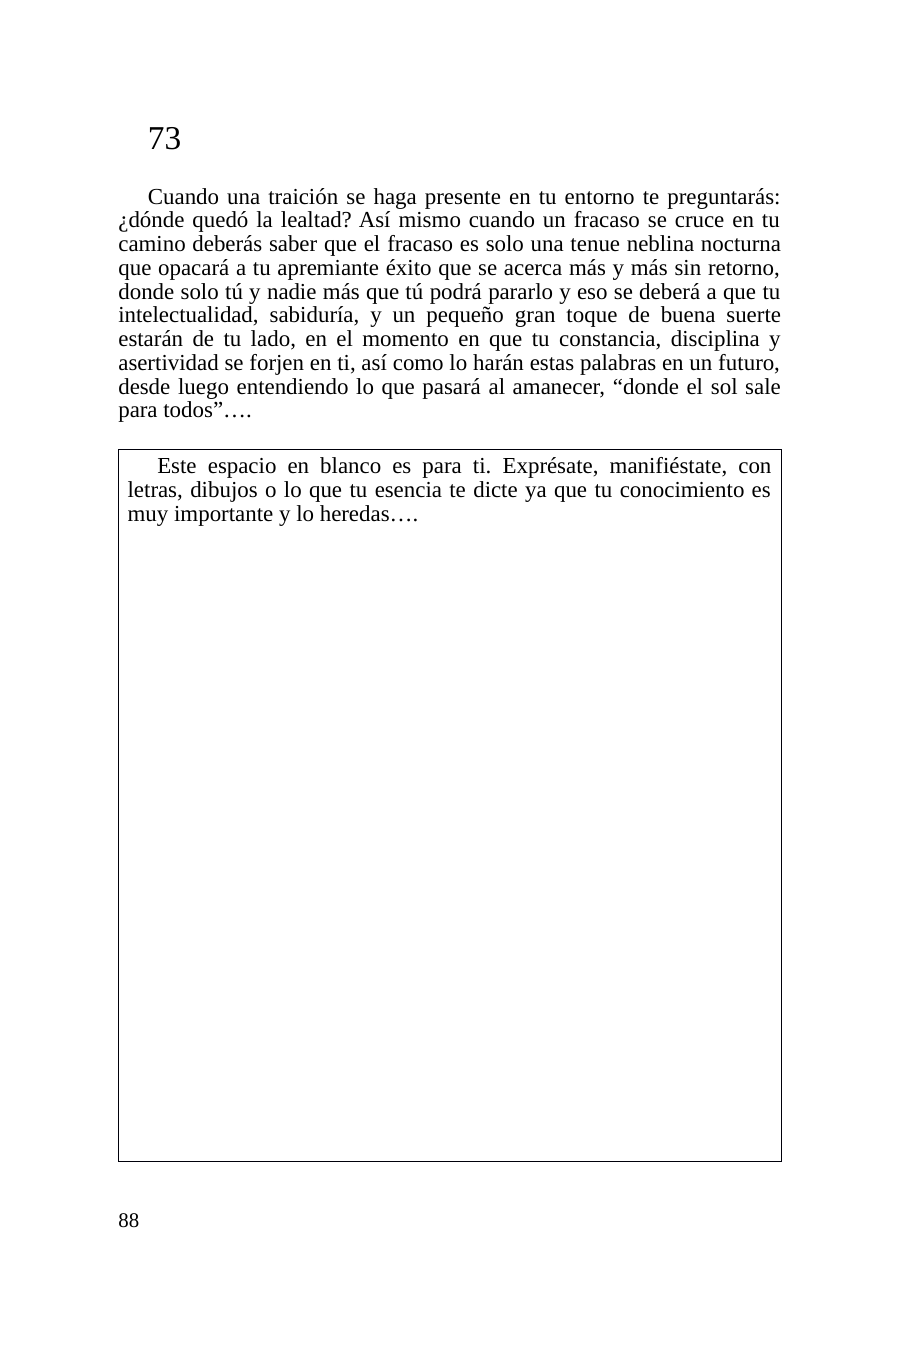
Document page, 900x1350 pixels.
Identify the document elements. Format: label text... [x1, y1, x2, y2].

text Este espacio en blanco es para ti. Exprésate, manifiéstate, con letras, dibujos o lo que tu esencia te dicte ya que tu conocimiento es muy importante y lo heredas…. [119, 450, 781, 526]
text Cuando una traición se haga presente en tu entorno te preguntarás: ¿dónde quedó la lealtad? Así mismo cuando un fracaso se cruce en tu camino deberás saber que el fracaso es solo una tenue neblina nocturna que opacará a tu apremiante éxito que se acerca más y más sin retorno, donde solo tú y nadie más que tú podrá pararlo y eso se deberá a que tu intelectualidad, sabiduría, y un pequeño gran toque de buena suerte estarán de tu lado, en el momento en que tu constancia, disciplina y asertividad se forjen en ti, así como lo harán estas palabras en un futuro, desde luego entendiendo lo que pasará al amanecer, “donde el sol sale para todos”…. [118, 183, 782, 423]
text 73 [118, 118, 782, 156]
